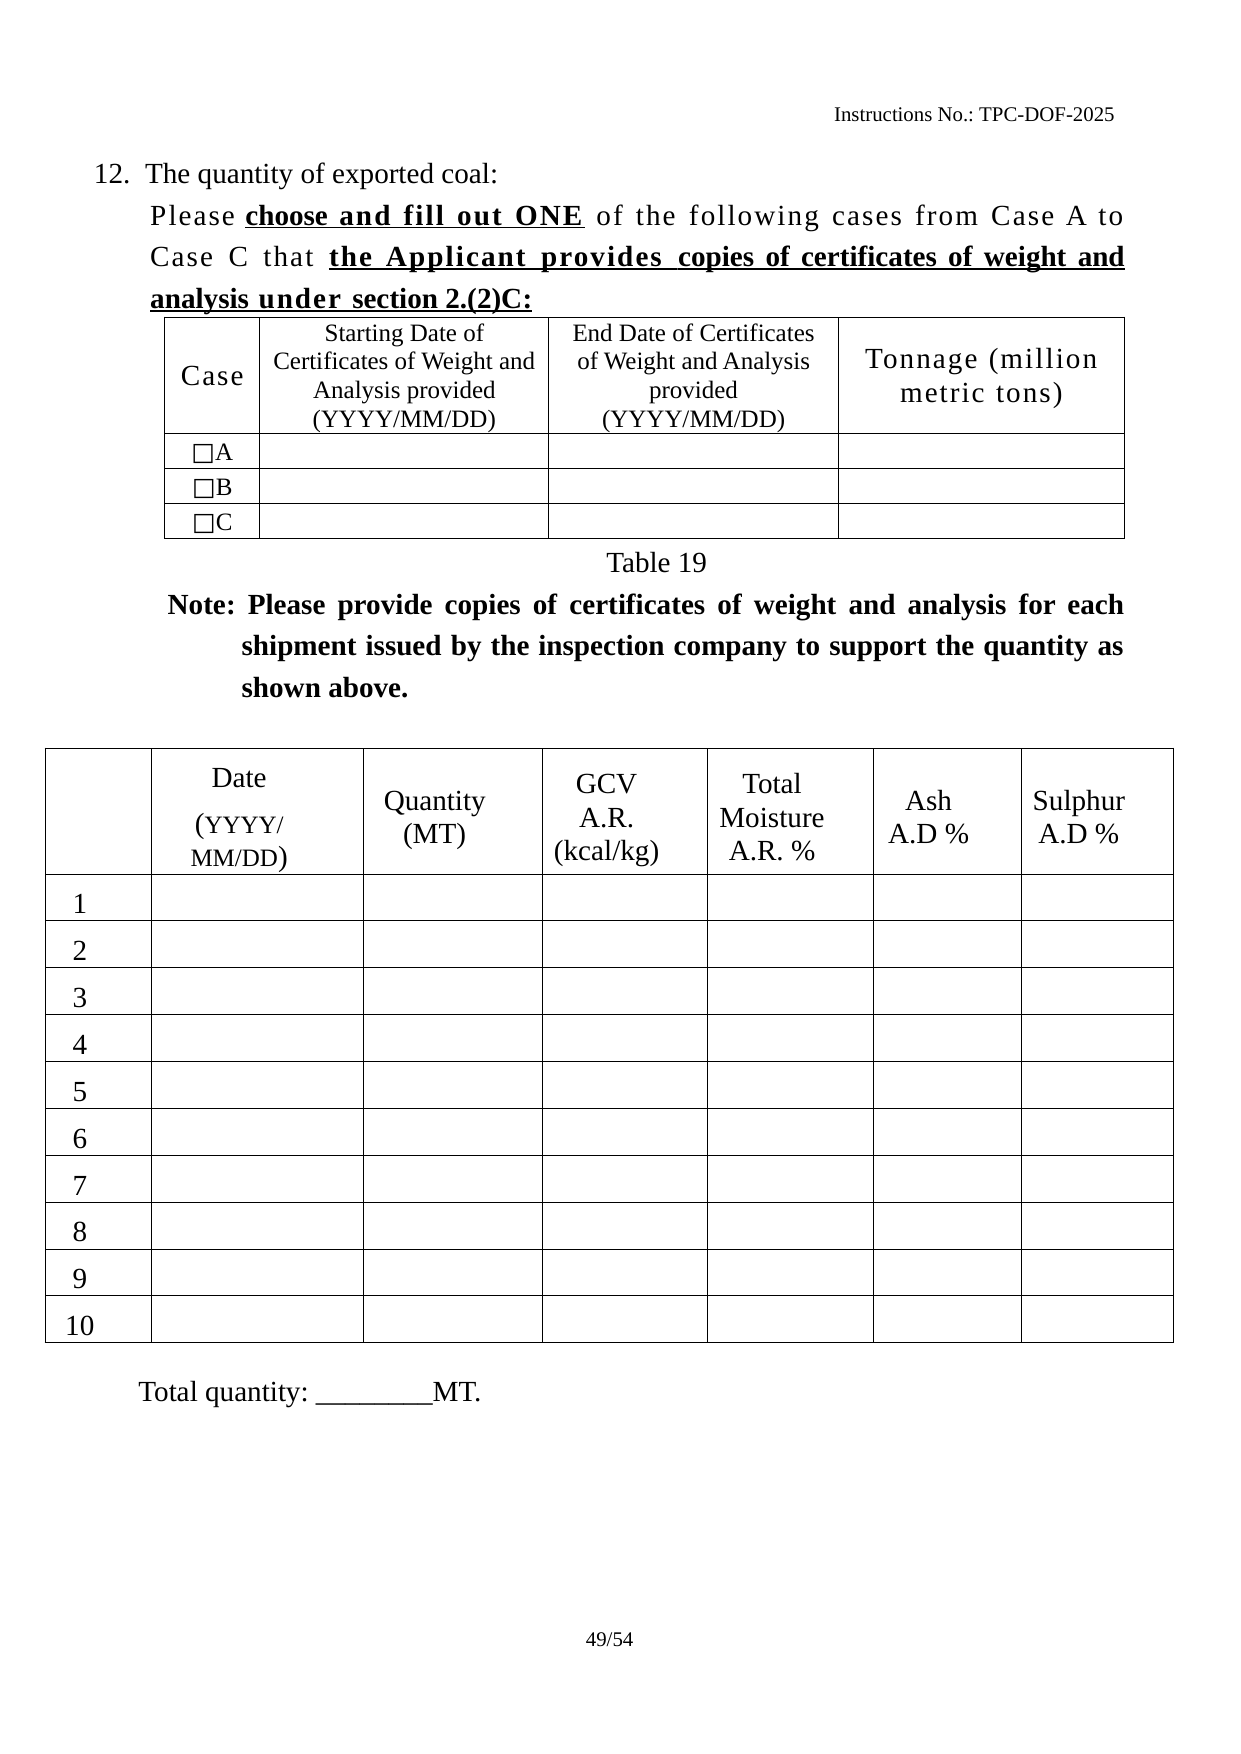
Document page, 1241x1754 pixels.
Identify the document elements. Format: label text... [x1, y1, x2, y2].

table_cell [260, 434, 548, 468]
table_cell [1022, 1015, 1173, 1061]
table_cell [543, 875, 707, 920]
table_cell [1022, 1250, 1173, 1295]
table_header Total Moisture A.R. % [708, 749, 873, 873]
text Total quantity: ________MT. [138, 1368, 1125, 1410]
table_cell [549, 434, 838, 468]
list The quantity of exported coal: [94, 150, 1125, 192]
table_cell [543, 1296, 707, 1342]
table_cell [874, 1250, 1021, 1295]
table_header Sulphur A.D % [1022, 749, 1173, 873]
table_cell 7 [46, 1156, 151, 1202]
table_cell 4 [46, 1015, 151, 1061]
table_header Date (YYYY/MM/DD) [152, 749, 363, 873]
table_cell [708, 1250, 873, 1295]
table_cell [543, 1203, 707, 1248]
table_cell [708, 875, 873, 920]
table_cell [152, 968, 363, 1014]
table_cell [839, 434, 1124, 468]
table_cell [1022, 1296, 1173, 1342]
table_cell [1022, 1062, 1173, 1108]
table_cell [1022, 1109, 1173, 1155]
table_cell [874, 1062, 1021, 1108]
table_cell [152, 1296, 363, 1342]
table_cell 9 [46, 1250, 151, 1295]
table_cell [708, 1062, 873, 1108]
table_cell [708, 1203, 873, 1248]
table_cell 2 [46, 921, 151, 967]
table_header Ash A.D % [874, 749, 1021, 873]
table_cell [364, 875, 542, 920]
table_cell [874, 1203, 1021, 1248]
table_cell [364, 1296, 542, 1342]
table_cell 10 [46, 1296, 151, 1342]
table_cell [364, 1250, 542, 1295]
table_cell [708, 1156, 873, 1202]
table_cell [874, 921, 1021, 967]
table_cell [543, 968, 707, 1014]
text Table 19 [188, 539, 1125, 581]
table_header Tonnage (million metric tons) [839, 318, 1124, 433]
table_cell 8 [46, 1203, 151, 1248]
table_header GCV A.R. (kcal/kg) [543, 749, 707, 873]
table_header Case [165, 318, 259, 433]
table_cell [152, 921, 363, 967]
table_cell [543, 1156, 707, 1202]
table_cell [708, 968, 873, 1014]
table_cell [1022, 921, 1173, 967]
text Please choose and fill out ONE of the following cases from Case A to Case C that the Applicant provides copies of certificates of weight and analysis under section 2.(2)C: [150, 192, 1125, 317]
table_cell [839, 469, 1124, 503]
table_header End Date of Certificates of Weight and Analysis provided (YYYY/MM/DD) [549, 318, 838, 433]
table_cell [364, 1156, 542, 1202]
table_header Starting Date of Certificates of Weight and Analysis provided (YYYY/MM/DD) [260, 318, 548, 433]
table_cell [1022, 1156, 1173, 1202]
table_cell 1 [46, 875, 151, 920]
table_cell [152, 1203, 363, 1248]
table_header Quantity (MT) [364, 749, 542, 873]
table_cell [549, 469, 838, 503]
table_cell [1022, 1203, 1173, 1248]
table_cell [152, 1062, 363, 1108]
table_cell [364, 1062, 542, 1108]
table_cell [708, 1296, 873, 1342]
table_cell [874, 1296, 1021, 1342]
table_cell [152, 1109, 363, 1155]
table_cell [543, 1015, 707, 1061]
table_cell [874, 1156, 1021, 1202]
table_cell [874, 875, 1021, 920]
table_cell [152, 1250, 363, 1295]
table_cell [152, 875, 363, 920]
table_cell 3 [46, 968, 151, 1014]
table_cell [1022, 968, 1173, 1014]
table_cell 5 [46, 1062, 151, 1108]
table_cell [543, 1250, 707, 1295]
table_cell [874, 968, 1021, 1014]
table_cell [708, 921, 873, 967]
text Note: Please provide copies of certificates of weight and analysis for each shipment issued by the inspection company to support the quantity as shown above. [167, 581, 1125, 706]
table_header [46, 749, 151, 873]
table_cell [874, 1015, 1021, 1061]
table_cell 6 [46, 1109, 151, 1155]
table_cell [839, 504, 1124, 538]
table_cell [543, 1109, 707, 1155]
table_cell [874, 1109, 1021, 1155]
table_cell [364, 968, 542, 1014]
table_cell [152, 1156, 363, 1202]
table_cell [260, 469, 548, 503]
table_cell [543, 1062, 707, 1108]
table_cell [543, 921, 707, 967]
table_cell [549, 504, 838, 538]
table_cell [364, 1015, 542, 1061]
table_cell [364, 1109, 542, 1155]
table_cell [364, 1203, 542, 1248]
table_cell □C [165, 504, 259, 538]
table_cell [364, 921, 542, 967]
table_cell [708, 1015, 873, 1061]
table_cell □B [165, 469, 259, 503]
table_cell [260, 504, 548, 538]
table_cell [1022, 875, 1173, 920]
table_cell [152, 1015, 363, 1061]
table_cell [708, 1109, 873, 1155]
table_cell □A [165, 434, 259, 468]
